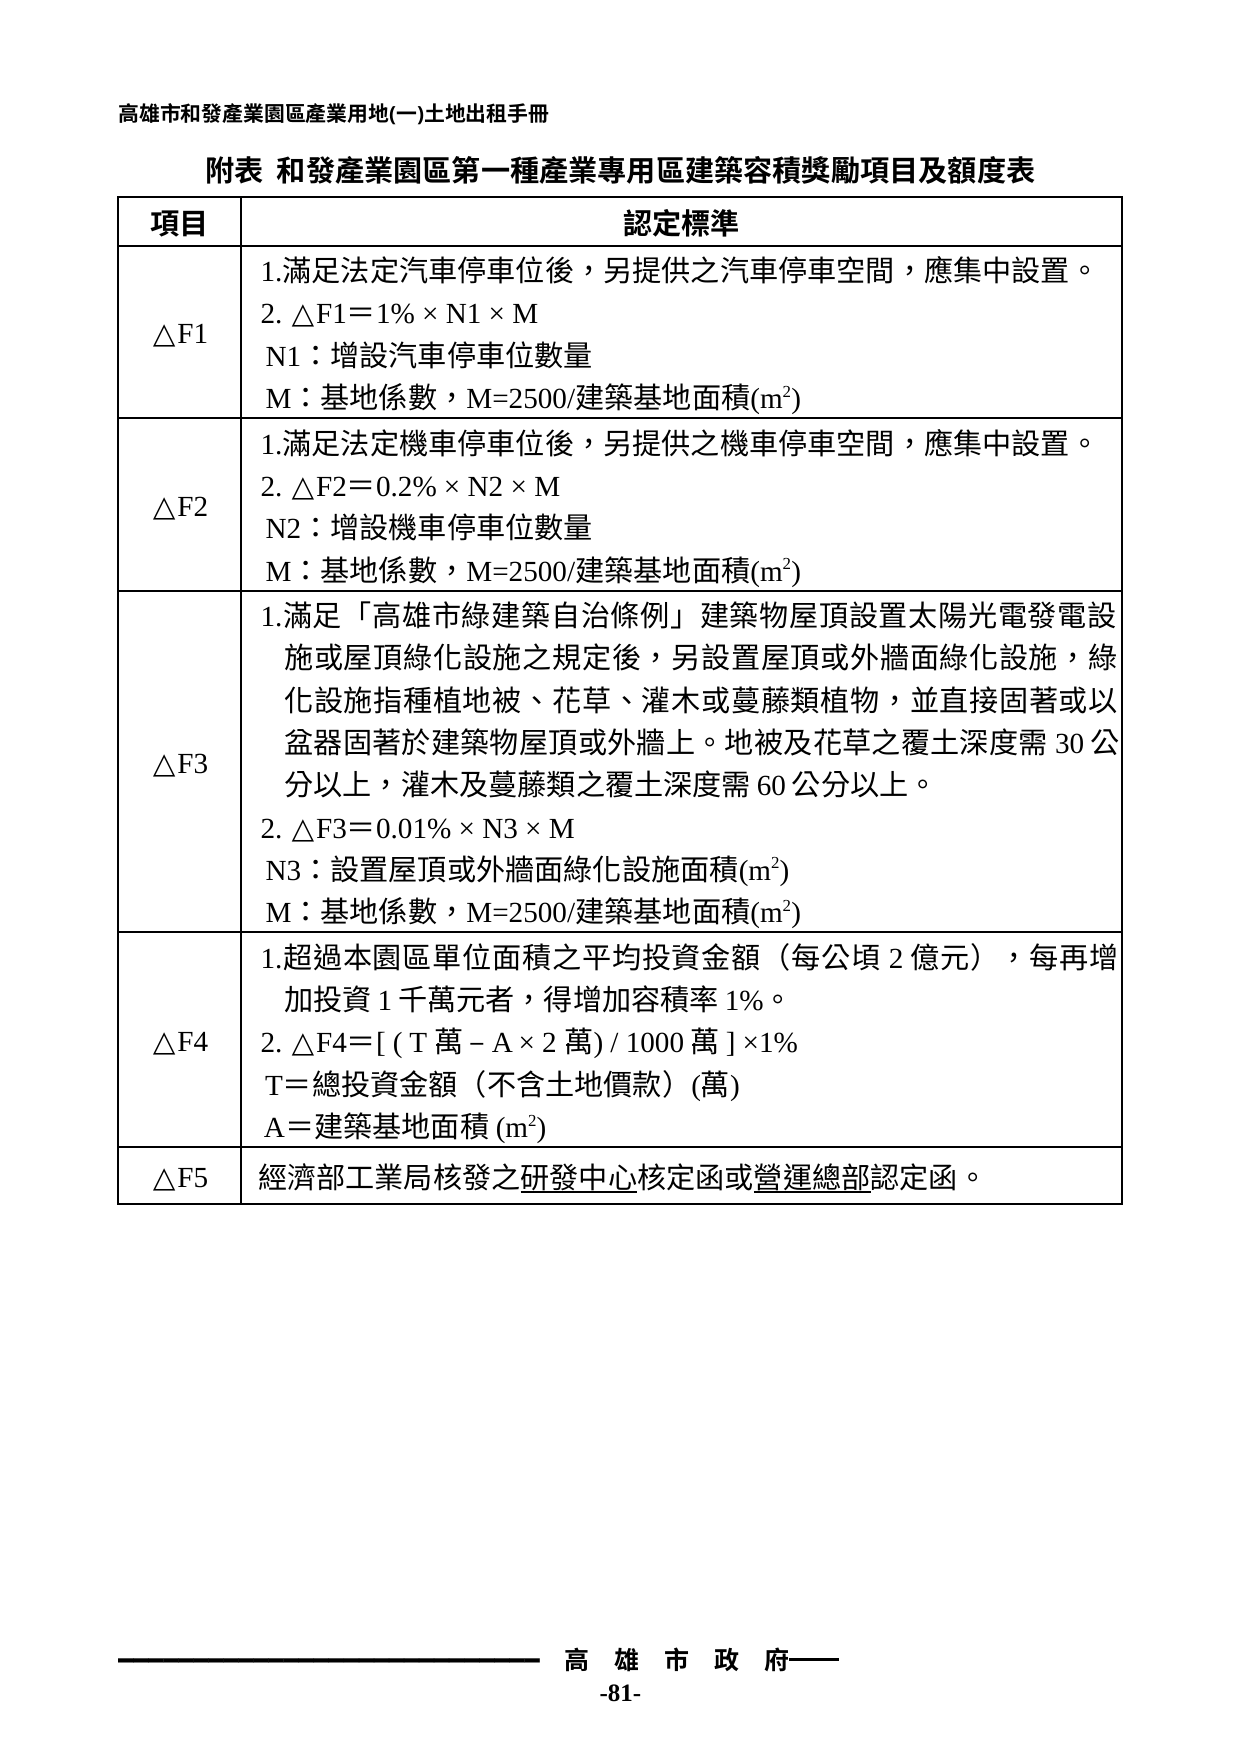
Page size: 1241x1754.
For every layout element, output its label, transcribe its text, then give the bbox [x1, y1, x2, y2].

table_cell 1.滿足法定機車停車位後，另提供之機車停車空間，應集中設置。 2. △F2＝0.2% × N2 × M N2：增設機車停車位數量 M：基地係數，M=2500/建築基地面積(m2) [242, 419, 1121, 589]
table_cell 1.滿足法定汽車停車位後，另提供之汽車停車空間，應集中設置。 2. △F1＝1% × N1 × M N1：增設汽車停車位數量 M：基地係數，M=2500/建築基地面積(m2) [242, 247, 1121, 417]
table_header 項目 [119, 198, 240, 244]
table_cell 經濟部工業局核發之研發中心核定函或營運總部認定函。 [242, 1148, 1121, 1203]
table_cell △F1 [119, 247, 240, 417]
table_header 認定標準 [242, 198, 1121, 244]
table_cell 1.滿足「高雄市綠建築自治條例」建築物屋頂設置太陽光電發電設施或屋頂綠化設施之規定後，另設置屋頂或外牆面綠化設施，綠化設施指種植地被、花草、灌木或蔓藤類植物，並直接固著或以盆器固著於建築物屋頂或外牆上。地被及花草之覆土深度需30公分以上，灌木及蔓藤類之覆土深度需60公分以上。 2. △F3＝0.01% × N3 × M N3：設置屋頂或外牆面綠化設施面積(m2) M：基地係數，M=2500/建築基地面積(m2) [242, 592, 1121, 931]
table_cell △F2 [119, 419, 240, 589]
table_cell △F3 [119, 592, 240, 931]
table_cell 1.超過本園區單位面積之平均投資金額（每公頃2億元），每再增加投資1千萬元者，得增加容積率1%。 2. △F4＝[ ( T 萬 – A × 2 萬) / 1000萬 ] ×1% T＝總投資金額（不含土地價款）(萬) A＝建築基地面積 (m2) [242, 933, 1121, 1146]
table_cell △F5 [119, 1148, 240, 1203]
text 附表 和發產業園區第一種產業專用區建築容積獎勵項目及額度表 [118, 148, 1122, 190]
table_cell △F4 [119, 933, 240, 1146]
